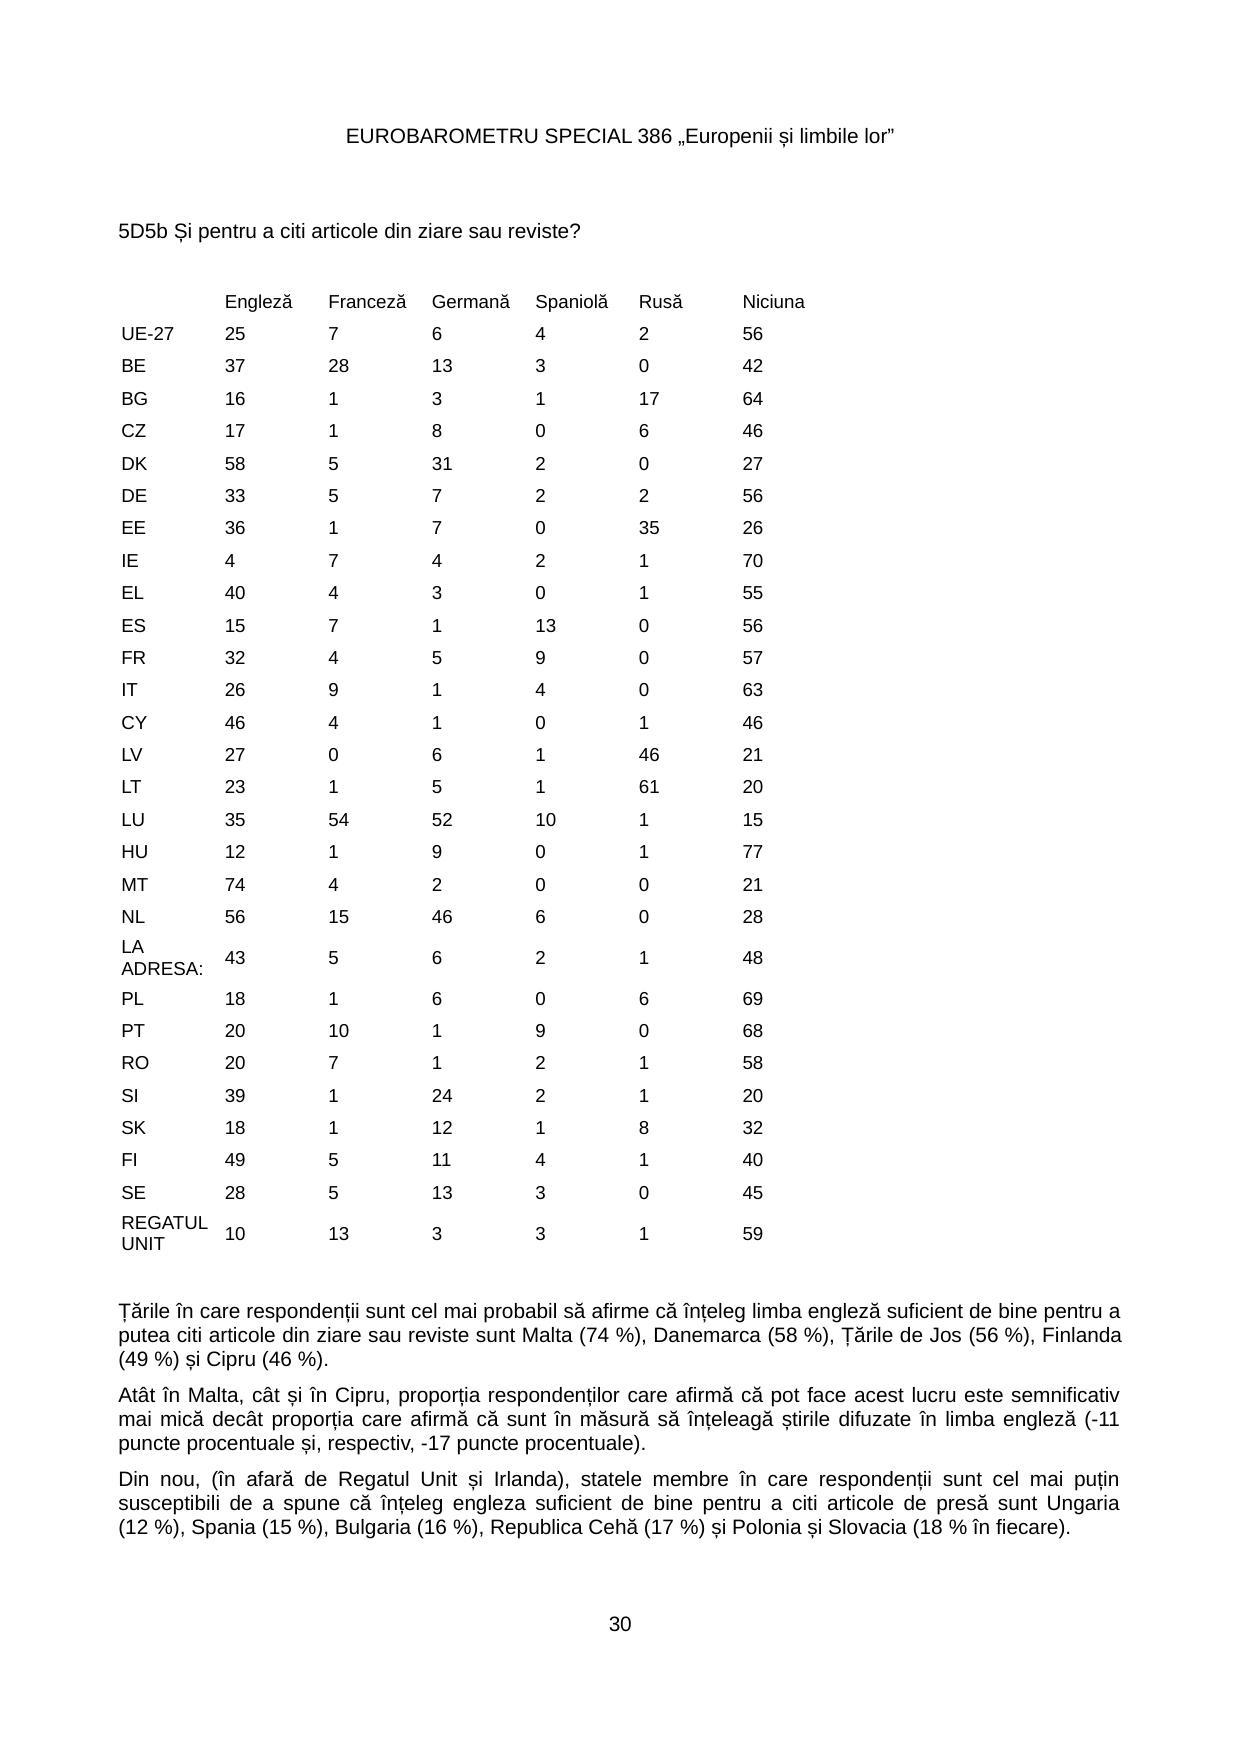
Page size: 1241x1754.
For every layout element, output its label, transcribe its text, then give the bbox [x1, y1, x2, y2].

table_cell 1 [532, 382, 636, 414]
table_cell 27 [222, 739, 325, 771]
table_cell 0 [532, 982, 636, 1014]
table_cell REGATUL UNIT [118, 1209, 222, 1258]
table_cell 1 [636, 577, 739, 609]
table_cell 1 [636, 1209, 739, 1258]
table_cell 4 [532, 1144, 636, 1176]
table_cell 7 [325, 609, 429, 641]
table_cell 0 [636, 447, 739, 479]
table_header Franceză [325, 285, 429, 317]
table_cell 6 [429, 739, 532, 771]
table_cell 1 [636, 1079, 739, 1111]
table_cell 64 [739, 382, 843, 414]
table_cell 46 [739, 415, 843, 447]
table_cell 61 [636, 771, 739, 803]
table_cell 56 [739, 609, 843, 641]
table_cell 8 [429, 415, 532, 447]
table_cell 21 [739, 739, 843, 771]
table_cell 8 [636, 1111, 739, 1144]
table_header Germană [429, 285, 532, 317]
table_cell 46 [429, 901, 532, 933]
table_cell 3 [532, 1176, 636, 1209]
table_cell 1 [429, 1047, 532, 1079]
table_header Spaniolă [532, 285, 636, 317]
table_cell 36 [222, 512, 325, 544]
table_cell 1 [325, 982, 429, 1014]
table_cell 9 [429, 836, 532, 868]
table_cell 4 [325, 641, 429, 674]
table_cell 5 [325, 933, 429, 982]
table_cell 56 [222, 901, 325, 933]
table_cell 58 [222, 447, 325, 479]
table_cell 68 [739, 1014, 843, 1047]
table_cell 15 [222, 609, 325, 641]
table_cell FI [118, 1144, 222, 1176]
table_cell 6 [429, 318, 532, 350]
table_cell 4 [325, 577, 429, 609]
table_cell 56 [739, 479, 843, 512]
table_cell 7 [325, 1047, 429, 1079]
table_cell 56 [739, 318, 843, 350]
table_cell 7 [325, 318, 429, 350]
table_cell 37 [222, 350, 325, 382]
table_cell 2 [532, 1079, 636, 1111]
table_cell 5 [429, 641, 532, 674]
table_cell 7 [325, 544, 429, 577]
table_cell NL [118, 901, 222, 933]
table_cell 10 [532, 803, 636, 836]
table_cell 6 [636, 982, 739, 1014]
table_cell 13 [532, 609, 636, 641]
table_cell 0 [532, 577, 636, 609]
table_cell RO [118, 1047, 222, 1079]
table_cell 0 [636, 609, 739, 641]
table_cell 7 [429, 479, 532, 512]
table_cell 74 [222, 868, 325, 901]
table_cell DK [118, 447, 222, 479]
table_cell 48 [739, 933, 843, 982]
table_cell 20 [739, 771, 843, 803]
table_cell 23 [222, 771, 325, 803]
table_cell 1 [532, 739, 636, 771]
table_cell 10 [325, 1014, 429, 1047]
table_cell 0 [636, 641, 739, 674]
table_cell 20 [222, 1014, 325, 1047]
table_cell SI [118, 1079, 222, 1111]
table_cell LU [118, 803, 222, 836]
table_cell 2 [429, 868, 532, 901]
table_cell 15 [325, 901, 429, 933]
table_cell 1 [636, 803, 739, 836]
table_cell 3 [532, 1209, 636, 1258]
table_cell HU [118, 836, 222, 868]
table_cell CY [118, 706, 222, 738]
table_cell MT [118, 868, 222, 901]
table_cell 26 [739, 512, 843, 544]
table_cell 2 [532, 544, 636, 577]
table_cell LA ADRESA: [118, 933, 222, 982]
table_cell 4 [325, 868, 429, 901]
table_cell CZ [118, 415, 222, 447]
table_cell 11 [429, 1144, 532, 1176]
table_cell UE-27 [118, 318, 222, 350]
table_cell 57 [739, 641, 843, 674]
table_cell 46 [739, 706, 843, 738]
table_cell 12 [222, 836, 325, 868]
table_cell 25 [222, 318, 325, 350]
table_cell 1 [429, 706, 532, 738]
table_cell 49 [222, 1144, 325, 1176]
table_cell 9 [325, 674, 429, 706]
table_cell 0 [636, 350, 739, 382]
table_cell 24 [429, 1079, 532, 1111]
table_cell 1 [429, 674, 532, 706]
table_cell 1 [429, 609, 532, 641]
table_cell 5 [325, 447, 429, 479]
table_cell PT [118, 1014, 222, 1047]
table_cell 6 [636, 415, 739, 447]
table_cell 1 [636, 933, 739, 982]
table_cell 63 [739, 674, 843, 706]
table_cell 2 [532, 1047, 636, 1079]
table_cell 13 [325, 1209, 429, 1258]
table_cell 15 [739, 803, 843, 836]
table_cell 21 [739, 868, 843, 901]
table_cell ES [118, 609, 222, 641]
table_cell 5 [429, 771, 532, 803]
table_cell 46 [222, 706, 325, 738]
table_cell 1 [429, 1014, 532, 1047]
table_cell 2 [532, 479, 636, 512]
table_cell 0 [532, 512, 636, 544]
table_cell PL [118, 982, 222, 1014]
table_cell 55 [739, 577, 843, 609]
table_cell 40 [222, 577, 325, 609]
table_cell 1 [636, 1047, 739, 1079]
table_cell 70 [739, 544, 843, 577]
text Atât în Malta, cât și în Cipru, proporția respondenților care afirmă că pot face acest lucru este semnificativ mai mică decât proporția care afirmă că sunt în măsură să înțeleagă știrile difuzate în limba engleză (-11 puncte procentuale și, respectiv, -17 puncte procentuale). [118, 1383, 1122, 1455]
table_cell 10 [222, 1209, 325, 1258]
table_cell 1 [325, 1111, 429, 1144]
table_cell 3 [429, 577, 532, 609]
table_cell 1 [325, 836, 429, 868]
table_cell 43 [222, 933, 325, 982]
table_cell 3 [429, 382, 532, 414]
table_cell 0 [636, 901, 739, 933]
table_cell 18 [222, 1111, 325, 1144]
table_cell 0 [532, 868, 636, 901]
text Țările în care respondenții sunt cel mai probabil să afirme că înțeleg limba engleză suficient de bine pentru a putea citi articole din ziare sau reviste sunt Malta (74 %), Danemarca (58 %), Țările de Jos (56 %), Finlanda (49 %) și Cipru (46 %). [118, 1299, 1122, 1371]
table_cell 28 [325, 350, 429, 382]
table_cell 46 [636, 739, 739, 771]
table_cell 1 [636, 544, 739, 577]
table_cell 2 [636, 479, 739, 512]
table_cell 1 [636, 706, 739, 738]
table_cell 18 [222, 982, 325, 1014]
table_cell 35 [636, 512, 739, 544]
table_cell 1 [636, 1144, 739, 1176]
table_cell IT [118, 674, 222, 706]
table_cell IE [118, 544, 222, 577]
table_cell 27 [739, 447, 843, 479]
table_cell 16 [222, 382, 325, 414]
table_cell EL [118, 577, 222, 609]
table_cell 0 [532, 415, 636, 447]
table_cell 0 [532, 706, 636, 738]
table_cell 3 [429, 1209, 532, 1258]
table_cell 26 [222, 674, 325, 706]
table_cell 17 [636, 382, 739, 414]
table_cell 1 [325, 512, 429, 544]
table_cell 20 [222, 1047, 325, 1079]
text Din nou, (în afară de Regatul Unit și Irlanda), statele membre în care respondenții sunt cel mai puțin susceptibili de a spune că înțeleg engleza suficient de bine pentru a citi articole de presă sunt Ungaria (12 %), Spania (15 %), Bulgaria (16 %), Republica Cehă (17 %) și Polonia și Slovacia (18 % în fiecare). [118, 1467, 1122, 1539]
table_cell 1 [636, 836, 739, 868]
table_cell 9 [532, 1014, 636, 1047]
table_cell 4 [532, 674, 636, 706]
table_cell 28 [222, 1176, 325, 1209]
table_cell 35 [222, 803, 325, 836]
table_cell 40 [739, 1144, 843, 1176]
table_cell 0 [532, 836, 636, 868]
table_cell DE [118, 479, 222, 512]
table_cell 4 [429, 544, 532, 577]
table_cell 28 [739, 901, 843, 933]
table_cell 1 [532, 1111, 636, 1144]
table_cell 31 [429, 447, 532, 479]
table_header [118, 285, 222, 317]
table_cell 2 [532, 447, 636, 479]
table_cell 59 [739, 1209, 843, 1258]
table_cell 45 [739, 1176, 843, 1209]
table_cell 12 [429, 1111, 532, 1144]
table_header Rusă [636, 285, 739, 317]
table_cell 32 [739, 1111, 843, 1144]
table_cell 20 [739, 1079, 843, 1111]
table_cell 0 [636, 1176, 739, 1209]
table_cell FR [118, 641, 222, 674]
table_cell 5 [325, 1144, 429, 1176]
table_cell 69 [739, 982, 843, 1014]
table_cell 32 [222, 641, 325, 674]
text 5D5b Și pentru a citi articole din ziare sau reviste? [118, 219, 1122, 243]
table_cell 3 [532, 350, 636, 382]
table_cell EE [118, 512, 222, 544]
table_cell 0 [636, 1014, 739, 1047]
table_cell 4 [325, 706, 429, 738]
table_cell 58 [739, 1047, 843, 1079]
table_header Engleză [222, 285, 325, 317]
table_cell 1 [325, 771, 429, 803]
table_cell 33 [222, 479, 325, 512]
table_cell 13 [429, 1176, 532, 1209]
table_cell 4 [532, 318, 636, 350]
table_cell BG [118, 382, 222, 414]
table_cell 42 [739, 350, 843, 382]
table_cell 5 [325, 479, 429, 512]
table_cell 1 [325, 415, 429, 447]
table_cell 0 [636, 674, 739, 706]
table_cell 0 [325, 739, 429, 771]
table_cell 4 [222, 544, 325, 577]
table_cell SK [118, 1111, 222, 1144]
table_cell 6 [429, 982, 532, 1014]
table_cell 2 [636, 318, 739, 350]
table_cell LV [118, 739, 222, 771]
table_cell 2 [532, 933, 636, 982]
table_cell LT [118, 771, 222, 803]
table_cell 1 [325, 1079, 429, 1111]
table_cell 1 [325, 382, 429, 414]
table_cell 13 [429, 350, 532, 382]
table_cell 54 [325, 803, 429, 836]
table_cell 5 [325, 1176, 429, 1209]
table_cell 1 [532, 771, 636, 803]
table_cell 9 [532, 641, 636, 674]
table_header Niciuna [739, 285, 843, 317]
table_cell 7 [429, 512, 532, 544]
table_cell 77 [739, 836, 843, 868]
table_cell 6 [532, 901, 636, 933]
table_cell 6 [429, 933, 532, 982]
table_cell BE [118, 350, 222, 382]
table_cell 17 [222, 415, 325, 447]
table_cell SE [118, 1176, 222, 1209]
table_cell 39 [222, 1079, 325, 1111]
table_cell 0 [636, 868, 739, 901]
table_cell 52 [429, 803, 532, 836]
